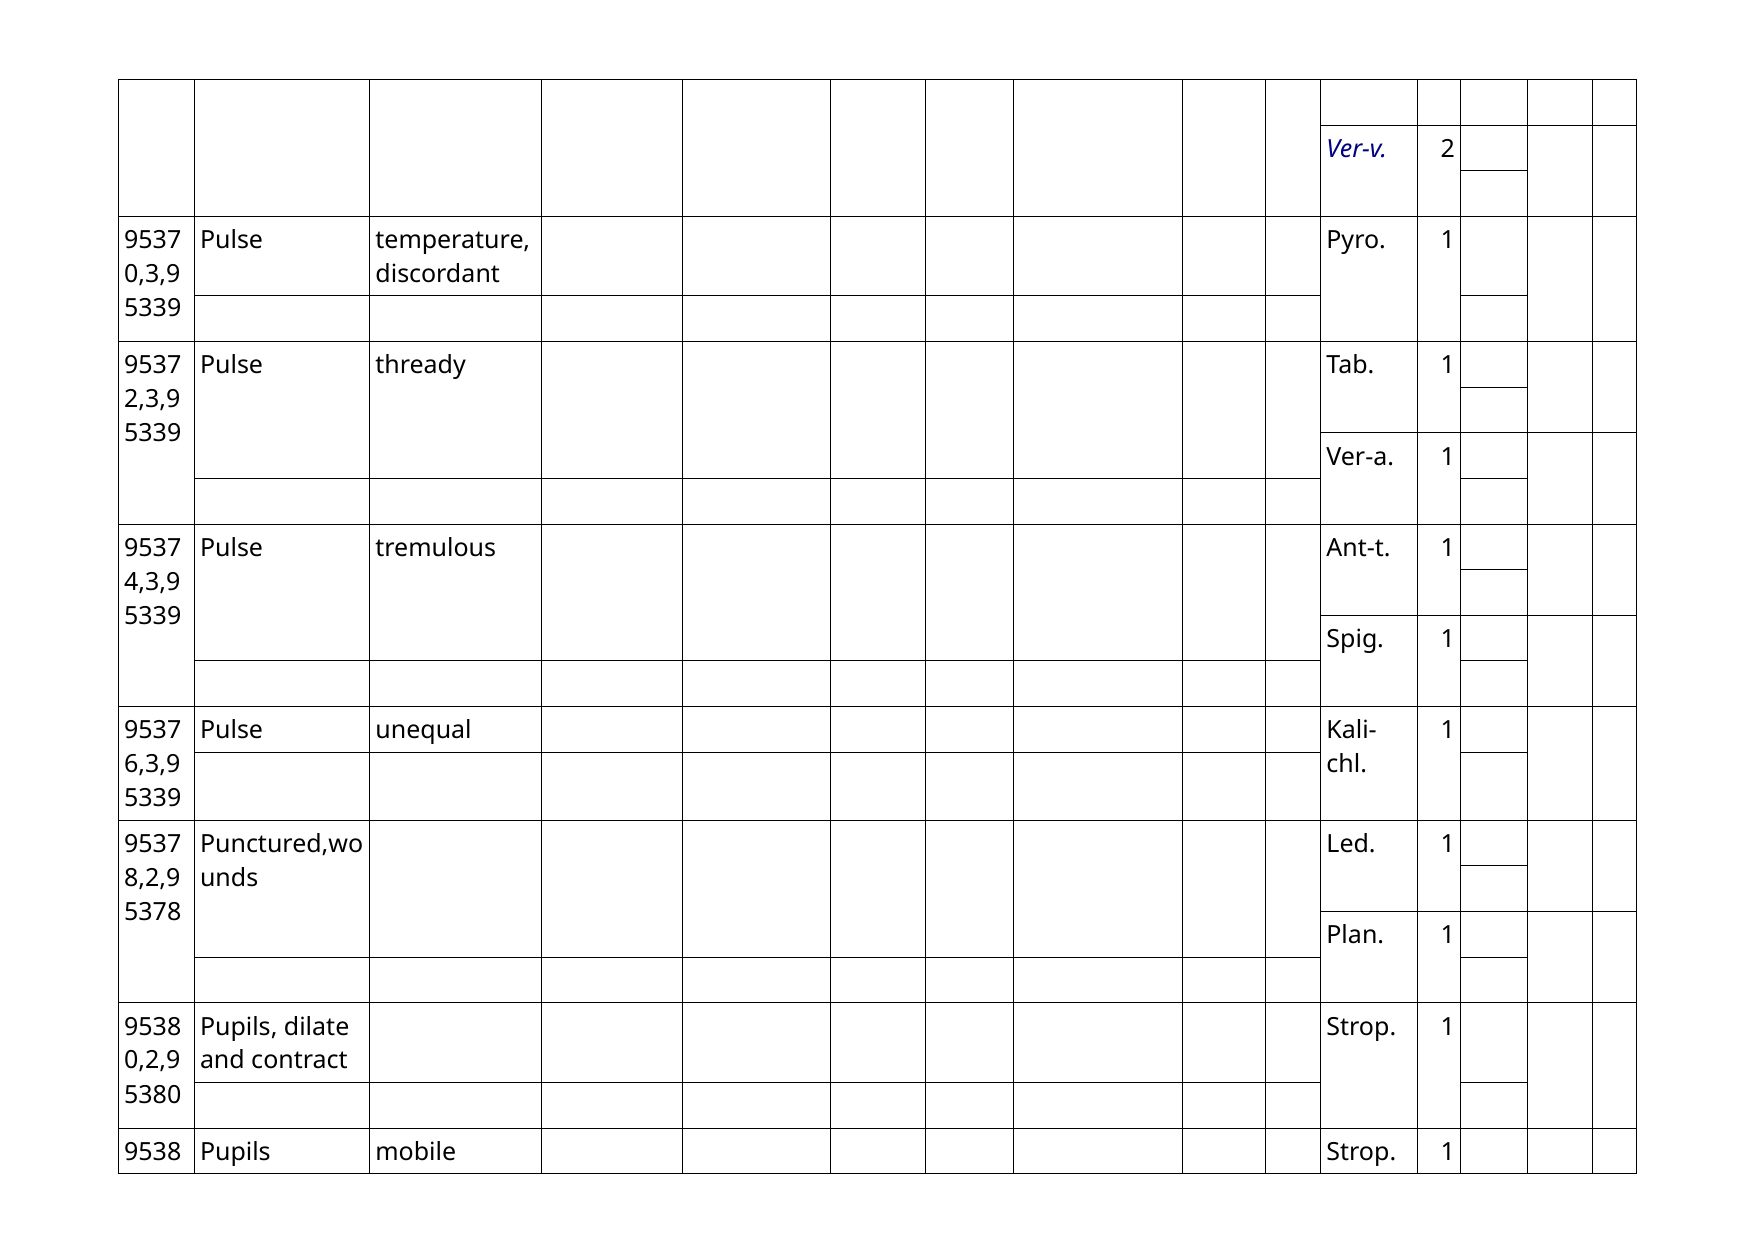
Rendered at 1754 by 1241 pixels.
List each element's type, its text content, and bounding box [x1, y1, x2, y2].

table_cell [1461, 80, 1527, 124]
table_cell [831, 217, 925, 295]
table_cell [1014, 342, 1182, 478]
table_cell [926, 821, 1013, 957]
table_cell [1528, 342, 1592, 432]
table_cell Ver-v. [1321, 126, 1417, 216]
table_cell [1461, 570, 1527, 615]
table_cell [683, 525, 830, 660]
table_cell tremulous [370, 525, 541, 660]
table_cell 1 [1418, 525, 1460, 615]
table_cell Pyro. [1321, 217, 1417, 341]
table_cell [831, 707, 925, 752]
table_cell Pulse [195, 342, 369, 478]
table_cell [195, 479, 369, 523]
table_cell [683, 821, 830, 957]
table_cell [926, 1129, 1013, 1173]
table_cell [1461, 707, 1527, 752]
table_cell [1014, 958, 1182, 1002]
table_cell 1 [1418, 707, 1460, 820]
table_cell [1183, 217, 1265, 295]
table_cell [542, 958, 682, 1002]
table_cell [1266, 296, 1320, 341]
table_cell [926, 753, 1013, 820]
table_cell [831, 821, 925, 957]
table_cell [1461, 479, 1527, 523]
table_cell Strop. [1321, 1003, 1417, 1128]
table_cell [1014, 80, 1182, 216]
table_cell Strop. [1321, 1129, 1417, 1173]
table_cell [1014, 753, 1182, 820]
table_cell [1461, 525, 1527, 569]
table_cell [370, 479, 541, 523]
table_cell [1461, 171, 1527, 216]
table_cell [542, 707, 682, 752]
table_cell [831, 753, 925, 820]
table_cell [1461, 912, 1527, 957]
table_cell [926, 525, 1013, 660]
table_cell [1593, 80, 1636, 124]
table_cell [683, 661, 830, 706]
table_cell [1461, 821, 1527, 865]
table_cell [1593, 525, 1636, 615]
table_cell [542, 296, 682, 341]
table_cell 1 [1418, 616, 1460, 706]
table_cell temperature, discordant [370, 217, 541, 295]
table_cell [1528, 525, 1592, 615]
table_cell [542, 1003, 682, 1082]
table_cell [1461, 388, 1527, 432]
table_cell [1266, 342, 1320, 478]
table_cell [1528, 217, 1592, 341]
table_cell [1266, 707, 1320, 752]
table_cell [683, 342, 830, 478]
table_cell [1183, 342, 1265, 478]
table_cell [1183, 753, 1265, 820]
table_cell [1183, 821, 1265, 957]
table_cell [683, 479, 830, 523]
table_cell [1461, 126, 1527, 170]
table_cell Pupils, dilate and contract [195, 1003, 369, 1082]
table_cell [542, 821, 682, 957]
table_cell 9538 [119, 1129, 194, 1173]
table_cell Pulse [195, 707, 369, 752]
table_cell [831, 661, 925, 706]
table_cell 95380,2,95380 [119, 1003, 194, 1128]
table_cell 95370,3,95339 [119, 217, 194, 341]
table_cell [1014, 217, 1182, 295]
table_cell Ver-a. [1321, 433, 1417, 523]
table_cell [1461, 753, 1527, 820]
table_cell 1 [1418, 433, 1460, 523]
table_cell 1 [1418, 342, 1460, 432]
table_cell [195, 958, 369, 1002]
table_cell [1266, 661, 1320, 706]
table_cell [1183, 707, 1265, 752]
table_cell 95372,3,95339 [119, 342, 194, 523]
table_cell [542, 753, 682, 820]
table_cell [926, 707, 1013, 752]
table_cell [1593, 217, 1636, 341]
table_cell [370, 296, 541, 341]
table_cell [1528, 1129, 1592, 1173]
table_cell [1183, 479, 1265, 523]
table_cell [926, 1083, 1013, 1128]
table_cell [542, 1083, 682, 1128]
table_cell [1014, 1129, 1182, 1173]
table_cell [1014, 821, 1182, 957]
table_cell [195, 661, 369, 706]
table_cell 1 [1418, 1003, 1460, 1128]
table_cell [370, 821, 541, 957]
table_cell [1528, 433, 1592, 523]
table_cell [1014, 296, 1182, 341]
table_cell [370, 1083, 541, 1128]
table_cell [542, 217, 682, 295]
table_cell [1014, 661, 1182, 706]
table_cell [683, 753, 830, 820]
table_cell [1461, 1083, 1527, 1128]
table_cell [683, 217, 830, 295]
table_cell [831, 80, 925, 216]
table_cell [1593, 433, 1636, 523]
table_cell Led. [1321, 821, 1417, 911]
table_cell [1266, 753, 1320, 820]
table_cell [1593, 912, 1636, 1002]
table_cell 1 [1418, 1129, 1460, 1173]
table_cell [1461, 661, 1527, 706]
table_cell [1266, 217, 1320, 295]
table_cell [1461, 866, 1527, 911]
table_cell [831, 525, 925, 660]
table_cell [1266, 821, 1320, 957]
table_cell [926, 661, 1013, 706]
table_cell [1528, 1003, 1592, 1128]
table_cell [831, 1083, 925, 1128]
table_cell [926, 479, 1013, 523]
table_cell [1461, 217, 1527, 295]
table_cell [1418, 80, 1460, 124]
table_cell [542, 80, 682, 216]
table_cell [831, 342, 925, 478]
table_cell [1266, 80, 1320, 216]
table_cell Punctured,wounds [195, 821, 369, 957]
table_cell [1183, 296, 1265, 341]
table_cell [1266, 1129, 1320, 1173]
table_cell [1014, 1003, 1182, 1082]
table_cell [926, 217, 1013, 295]
table_cell [370, 1003, 541, 1082]
table_cell [1593, 1003, 1636, 1128]
table_cell mobile [370, 1129, 541, 1173]
table_cell Ant-t. [1321, 525, 1417, 615]
table_cell 1 [1418, 912, 1460, 1002]
table_cell [370, 753, 541, 820]
table_cell [683, 80, 830, 216]
table_cell [683, 1129, 830, 1173]
table_cell 2 [1418, 126, 1460, 216]
table_cell [1266, 479, 1320, 523]
table_cell Spig. [1321, 616, 1417, 706]
table_cell [1183, 1083, 1265, 1128]
table_cell [926, 1003, 1013, 1082]
table_cell [683, 1083, 830, 1128]
table_cell [926, 296, 1013, 341]
table_cell [195, 1083, 369, 1128]
table_cell [1593, 821, 1636, 911]
table_cell [683, 958, 830, 1002]
table_cell 1 [1418, 217, 1460, 341]
table_cell [542, 479, 682, 523]
table_cell [119, 80, 194, 216]
table_cell [370, 80, 541, 216]
table_cell [1461, 296, 1527, 341]
table_cell [1183, 1129, 1265, 1173]
table_cell [1528, 616, 1592, 706]
table_cell Plan. [1321, 912, 1417, 1002]
table_cell [542, 342, 682, 478]
table_cell [1461, 616, 1527, 660]
table_cell 95376,3,95339 [119, 707, 194, 820]
table_cell [926, 80, 1013, 216]
table_cell [1266, 1003, 1320, 1082]
table_cell [1014, 707, 1182, 752]
table_cell [1593, 126, 1636, 216]
table_cell [1461, 433, 1527, 478]
table_cell [683, 1003, 830, 1082]
table_cell Pulse [195, 525, 369, 660]
table_cell [542, 661, 682, 706]
table_cell [1266, 1083, 1320, 1128]
table_cell 95374,3,95339 [119, 525, 194, 706]
table_cell unequal [370, 707, 541, 752]
table_cell [1014, 479, 1182, 523]
table_cell [1593, 616, 1636, 706]
table_cell [1183, 958, 1265, 1002]
table_cell [1014, 1083, 1182, 1128]
table_cell [1266, 525, 1320, 660]
table_cell [1593, 1129, 1636, 1173]
table_cell Tab. [1321, 342, 1417, 432]
table_cell [926, 958, 1013, 1002]
table_cell [1461, 342, 1527, 387]
table_cell [1528, 80, 1592, 124]
table_cell [1528, 912, 1592, 1002]
table_cell [542, 1129, 682, 1173]
table_cell [1593, 707, 1636, 820]
table_cell [1528, 821, 1592, 911]
table_cell [1183, 661, 1265, 706]
table_cell [1461, 958, 1527, 1002]
table_cell [831, 1003, 925, 1082]
table_cell Pulse [195, 217, 369, 295]
table_cell [370, 958, 541, 1002]
table_cell [1014, 525, 1182, 660]
table_cell [195, 753, 369, 820]
table_cell [831, 1129, 925, 1173]
table_cell [926, 342, 1013, 478]
table_cell [1266, 958, 1320, 1002]
table_cell [195, 80, 369, 216]
table_cell thready [370, 342, 541, 478]
table_cell [1528, 126, 1592, 216]
table_cell [542, 525, 682, 660]
table_cell [683, 296, 830, 341]
table_cell Pupils [195, 1129, 369, 1173]
table_cell [1183, 525, 1265, 660]
table_cell [831, 958, 925, 1002]
table_cell [831, 479, 925, 523]
table_cell [1183, 80, 1265, 216]
table_cell 95378,2,95378 [119, 821, 194, 1002]
table_cell [195, 296, 369, 341]
table_cell [831, 296, 925, 341]
table_cell [370, 661, 541, 706]
table_cell [1461, 1003, 1527, 1082]
table_cell Kali-chl. [1321, 707, 1417, 820]
table_cell [1461, 1129, 1527, 1173]
table_cell [1528, 707, 1592, 820]
table_cell [1593, 342, 1636, 432]
table_cell [683, 707, 830, 752]
table_cell [1183, 1003, 1265, 1082]
table_cell 1 [1418, 821, 1460, 911]
table_cell [1321, 80, 1417, 124]
